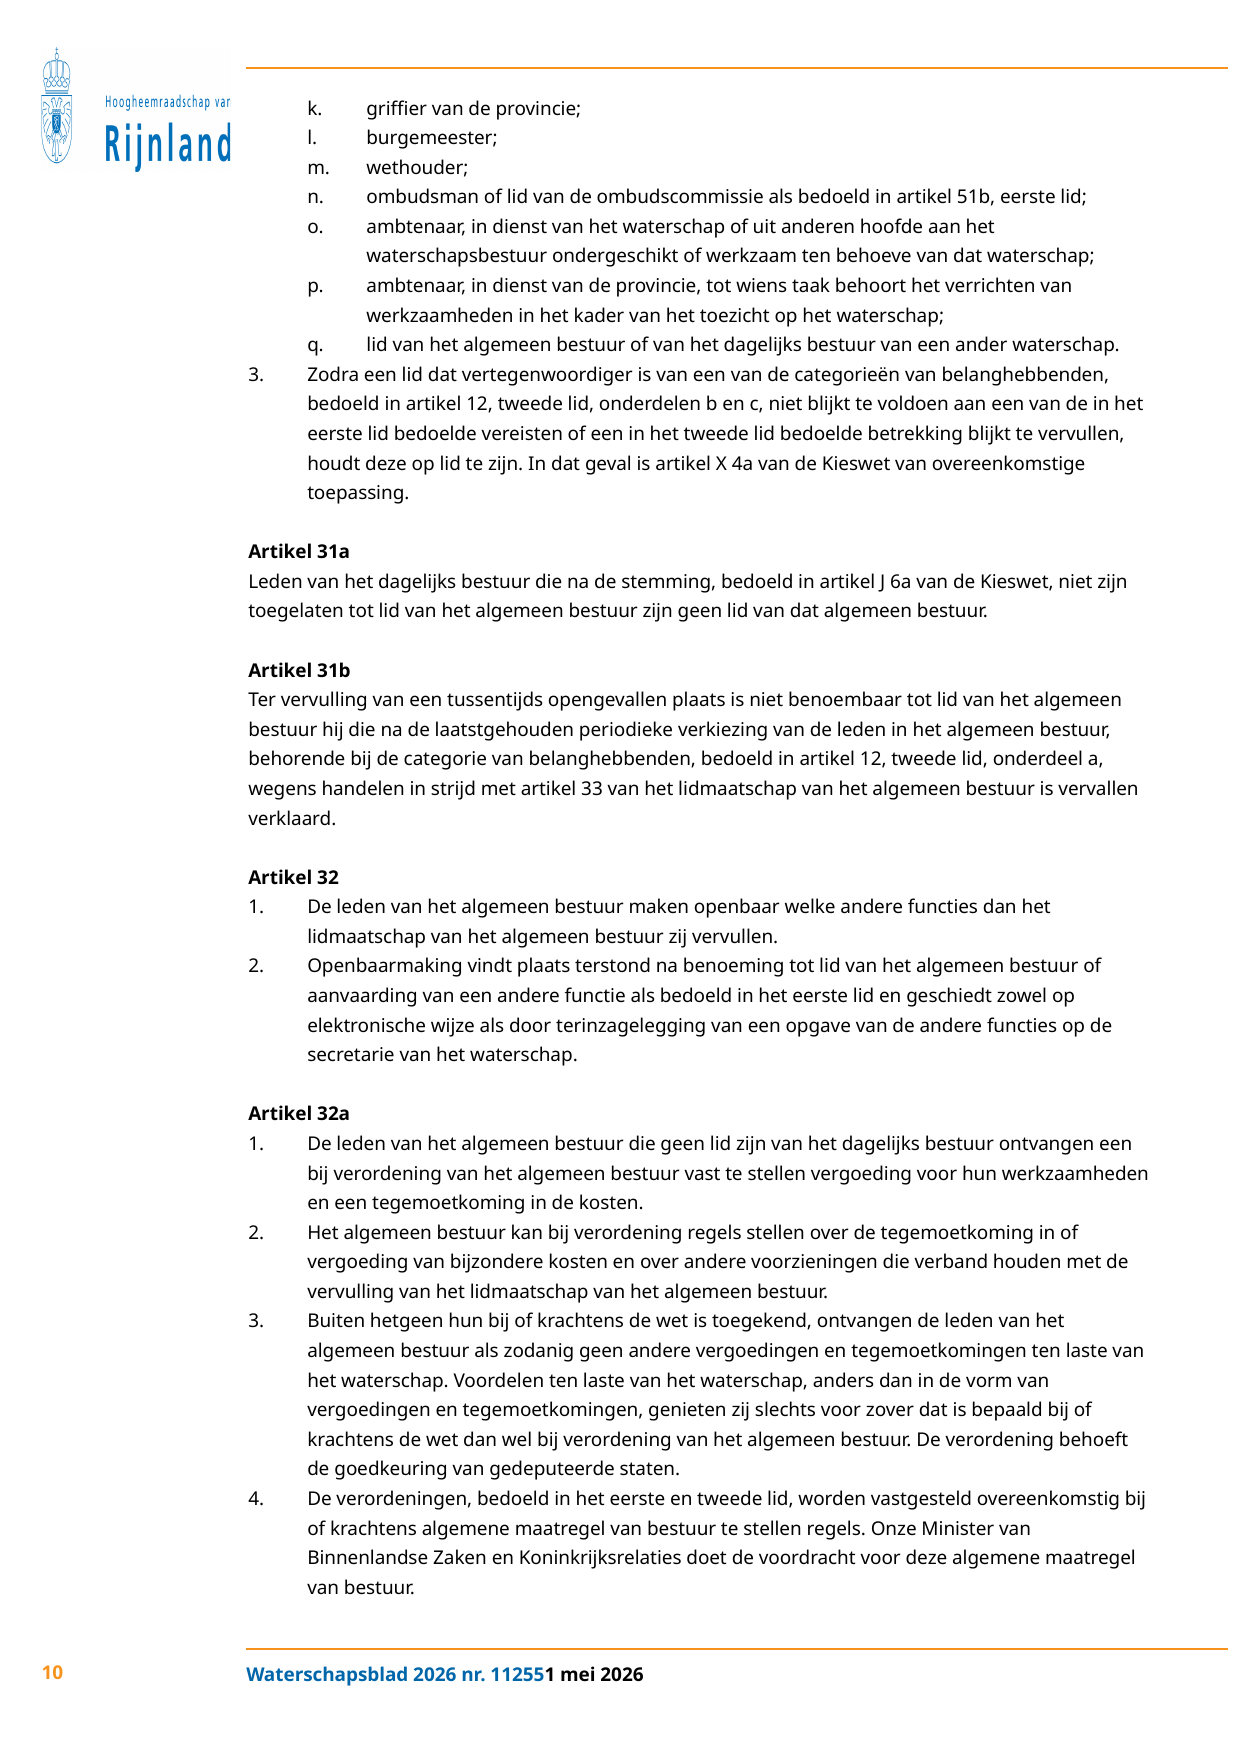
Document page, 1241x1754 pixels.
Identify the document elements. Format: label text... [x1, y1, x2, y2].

list De leden van het algemeen bestuur maken openbaar welke andere functies dan het lidmaatschap van het algemeen bestuur zij vervullen. [248, 893, 1152, 949]
text Artikel 32 [248, 864, 1152, 890]
text Artikel 31b [248, 657, 1152, 683]
list Buiten hetgeen hun bij of krachtens de wet is toegekend, ontvangen de leden van het algemeen bestuur als zodanig geen andere vergoedingen en tegemoetkomingen ten laste van het waterschap. Voordelen ten laste van het waterschap, anders dan in de vorm van vergoedingen en tegemoetkomingen, genieten zij slechts voor zover dat is bepaald bij of krachtens de wet dan wel bij verordening van het algemeen bestuur. De verordening behoeft de goedkeuring van gedeputeerde staten. [248, 1308, 1152, 1481]
picture [41, 47, 231, 172]
list ombudsman of lid van de ombudscommissie als bedoeld in artikel 51b, eerste lid; [307, 183, 1152, 209]
list griffier van de provincie; [307, 95, 1152, 121]
text Artikel 31a [248, 538, 1152, 564]
list burgemeester; [307, 124, 1152, 150]
list De leden van het algemeen bestuur die geen lid zijn van het dagelijks bestuur ontvangen een bij verordening van het algemeen bestuur vast te stellen vergoeding voor hun werkzaamheden en een tegemoetkoming in de kosten. [248, 1130, 1152, 1215]
list ambtenaar, in dienst van de provincie, tot wiens taak behoort het verrichten van werkzaamheden in het kader van het toezicht op het waterschap; [307, 272, 1152, 328]
list lid van het algemeen bestuur of van het dagelijks bestuur van een ander waterschap. [307, 331, 1152, 357]
text Ter vervulling van een tussentijds opengevallen plaats is niet benoembaar tot lid van het algemeen bestuur hij die na de laatstgehouden periodieke verkiezing van de leden in het algemeen bestuur, behorende bij de categorie van belanghebbenden, bedoeld in artikel 12, tweede lid, onderdeel a, wegens handelen in strijd met artikel 33 van het lidmaatschap van het algemeen bestuur is vervallen verklaard. [248, 686, 1152, 831]
list Openbaarmaking vindt plaats terstond na benoeming tot lid van het algemeen bestuur of aanvaarding van een andere functie als bedoeld in het eerste lid en geschiedt zowel op elektronische wijze als door terinzagelegging van een opgave van de andere functies op de secretarie van het waterschap. [248, 953, 1152, 1067]
list ambtenaar, in dienst van het waterschap of uit anderen hoofde aan het waterschapsbestuur ondergeschikt of werkzaam ten behoeve van dat waterschap; [307, 213, 1152, 268]
text Leden van het dagelijks bestuur die na de stemming, bedoeld in artikel J 6a van de Kieswet, niet zijn toegelaten tot lid van het algemeen bestuur zijn geen lid van dat algemeen bestuur. [248, 568, 1152, 623]
list De verordeningen, bedoeld in het eerste en tweede lid, worden vastgesteld overeenkomstig bij of krachtens algemene maatregel van bestuur te stellen regels. Onze Minister van Binnenlandse Zaken en Koninkrijksrelaties doet de voordracht voor deze algemene maatregel van bestuur. [248, 1485, 1152, 1600]
list Het algemeen bestuur kan bij verordening regels stellen over de tegemoetkoming in of vergoeding van bijzondere kosten en over andere voorzieningen die verband houden met de vervulling van het lidmaatschap van het algemeen bestuur. [248, 1219, 1152, 1304]
text Artikel 32a [248, 1101, 1152, 1126]
list Zodra een lid dat vertegenwoordiger is van een van de categorieën van belanghebbenden, bedoeld in artikel 12, tweede lid, onderdelen b en c, niet blijkt te voldoen aan een van de in het eerste lid bedoelde vereisten of een in het tweede lid bedoelde betrekking blijkt te vervullen, houdt deze op lid te zijn. In dat geval is artikel X 4a van de Kieswet van overeenkomstige toepassing. [248, 361, 1152, 505]
list wethouder; [307, 154, 1152, 180]
